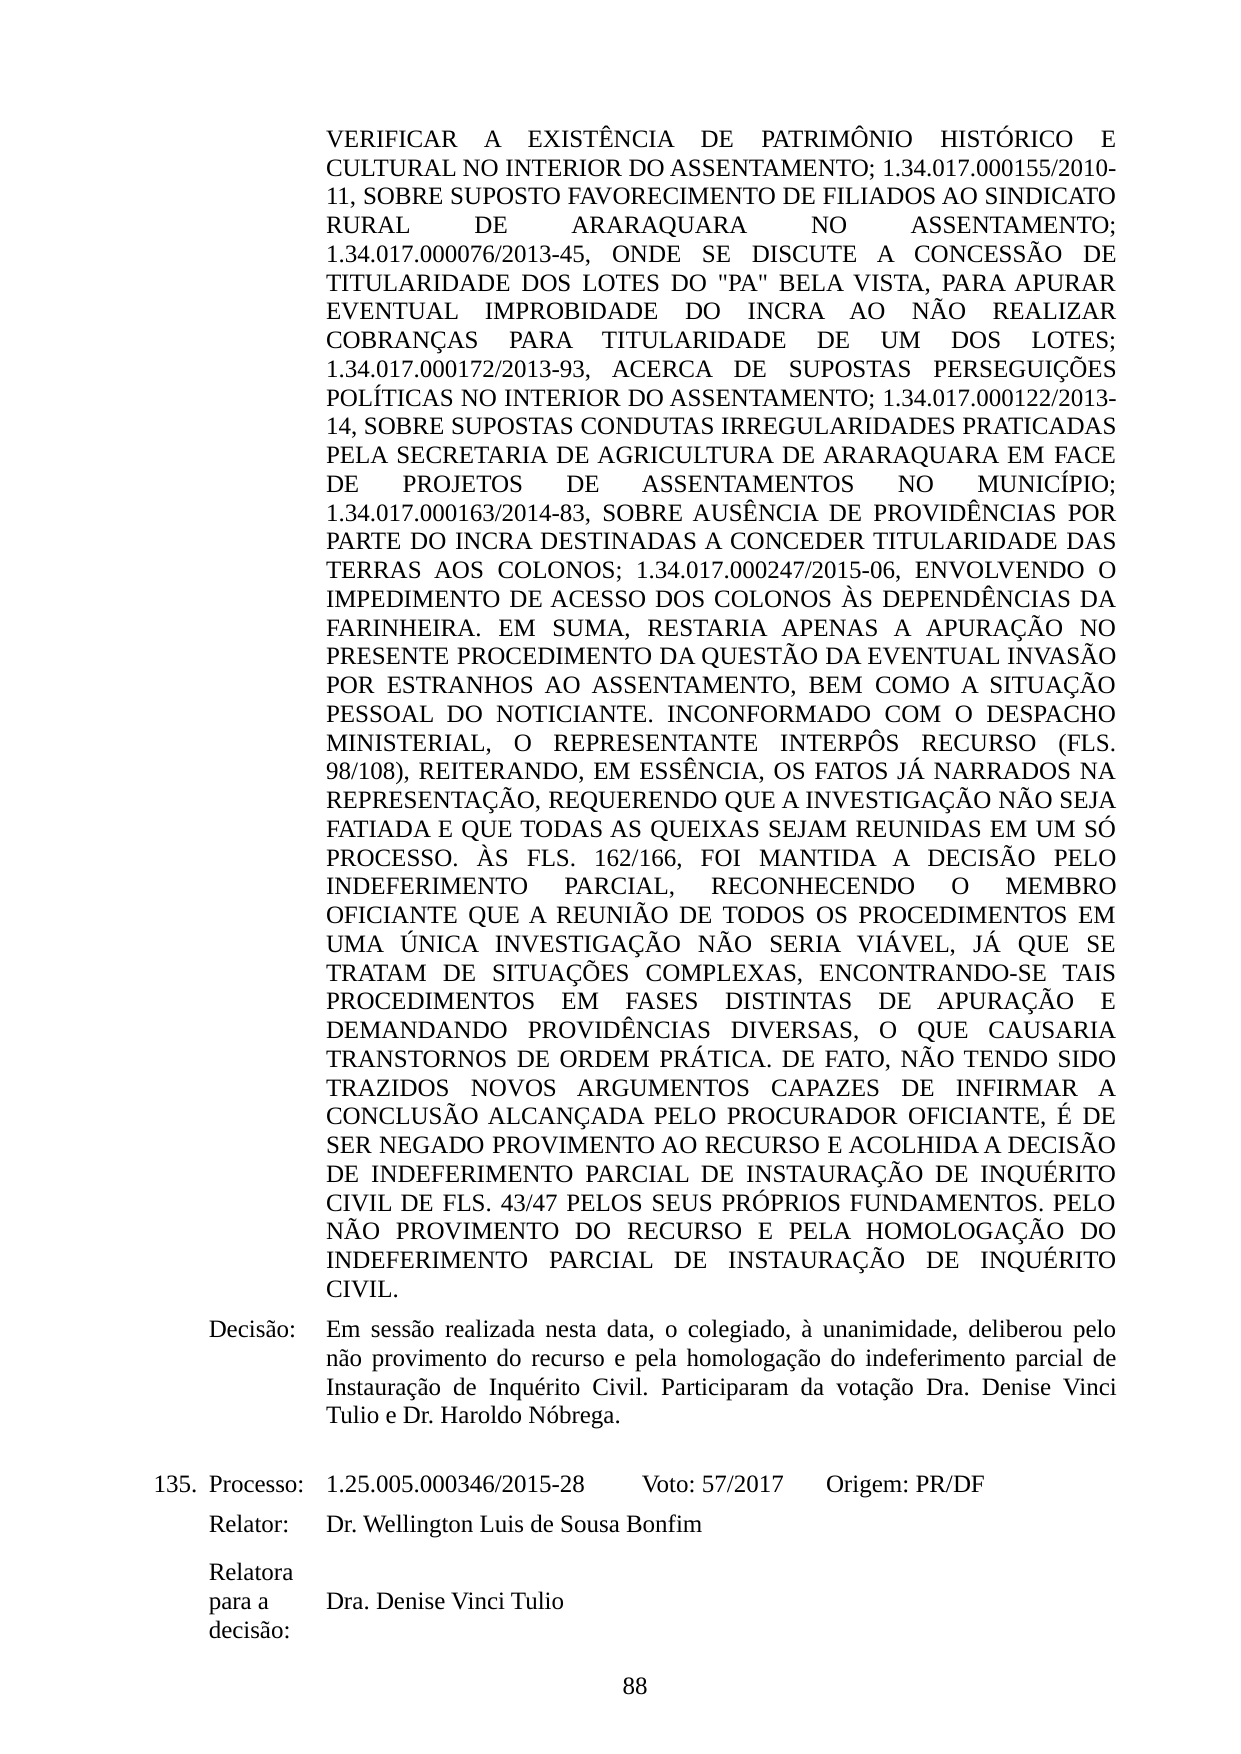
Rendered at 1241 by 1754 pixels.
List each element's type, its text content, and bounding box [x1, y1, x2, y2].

table_cell [148, 1308, 203, 1435]
table_header 135. [148, 1464, 203, 1504]
table_header 1.25.005.000346/2015-28 [320, 1464, 636, 1504]
table_cell VERIFICAR A EXISTÊNCIA DE PATRIMÔNIO HISTÓRICO E CULTURAL NO INTERIOR DO ASSENTAMENTO; 1.34.017.000155/2010-11, SOBRE SUPOSTO FAVORECIMENTO DE FILIADOS AO SINDICATO RURAL DE ARARAQUARA NO ASSENTAMENTO; 1.34.017.000076/2013-45, ONDE SE DISCUTE A CONCESSÃO DE TITULARIDADE DOS LOTES DO "PA" BELA VISTA, PARA APURAR EVENTUAL IMPROBIDADE DO INCRA AO NÃO REALIZAR COBRANÇAS PARA TITULARIDADE DE UM DOS LOTES; 1.34.017.000172/2013-93, ACERCA DE SUPOSTAS PERSEGUIÇÕES POLÍTICAS NO INTERIOR DO ASSENTAMENTO; 1.34.017.000122/2013-14, SOBRE SUPOSTAS CONDUTAS IRREGULARIDADES PRATICADAS PELA SECRETARIA DE AGRICULTURA DE ARARAQUARA EM FACE DE PROJETOS DE ASSENTAMENTOS NO MUNICÍPIO; 1.34.017.000163/2014-83, SOBRE AUSÊNCIA DE PROVIDÊNCIAS POR PARTE DO INCRA DESTINADAS A CONCEDER TITULARIDADE DAS TERRAS AOS COLONOS; 1.34.017.000247/2015-06, ENVOLVENDO O IMPEDIMENTO DE ACESSO DOS COLONOS ÀS DEPENDÊNCIAS DA FARINHEIRA. EM SUMA, RESTARIA APENAS A APURAÇÃO NO PRESENTE PROCEDIMENTO DA QUESTÃO DA EVENTUAL INVASÃO POR ESTRANHOS AO ASSENTAMENTO, BEM COMO A SITUAÇÃO PESSOAL DO NOTICIANTE. INCONFORMADO COM O DESPACHO MINISTERIAL, O REPRESENTANTE INTERPÔS RECURSO (FLS. 98/108), REITERANDO, EM ESSÊNCIA, OS FATOS JÁ NARRADOS NA REPRESENTAÇÃO, REQUERENDO QUE A INVESTIGAÇÃO NÃO SEJA FATIADA E QUE TODAS AS QUEIXAS SEJAM REUNIDAS EM UM SÓ PROCESSO. ÀS FLS. 162/166, FOI MANTIDA A DECISÃO PELO INDEFERIMENTO PARCIAL, RECONHECENDO O MEMBRO OFICIANTE QUE A REUNIÃO DE TODOS OS PROCEDIMENTOS EM UMA ÚNICA INVESTIGAÇÃO NÃO SERIA VIÁVEL, JÁ QUE SE TRATAM DE SITUAÇÕES COMPLEXAS, ENCONTRANDO-SE TAIS PROCEDIMENTOS EM FASES DISTINTAS DE APURAÇÃO E DEMANDANDO PROVIDÊNCIAS DIVERSAS, O QUE CAUSARIA TRANSTORNOS DE ORDEM PRÁTICA. DE FATO, NÃO TENDO SIDO TRAZIDOS NOVOS ARGUMENTOS CAPAZES DE INFIRMAR A CONCLUSÃO ALCANÇADA PELO PROCURADOR OFICIANTE, É DE SER NEGADO PROVIMENTO AO RECURSO E ACOLHIDA A DECISÃO DE INDEFERIMENTO PARCIAL DE INSTAURAÇÃO DE INQUÉRITO CIVIL DE FLS. 43/47 PELOS SEUS PRÓPRIOS FUNDAMENTOS. PELO NÃO PROVIMENTO DO RECURSO E PELA HOMOLOGAÇÃO DO INDEFERIMENTO PARCIAL DE INSTAURAÇÃO DE INQUÉRITO CIVIL. [320, 118, 1123, 1308]
table_cell Em sessão realizada nesta data, o colegiado, à unanimidade, deliberou pelo não provimento do recurso e pela homologação do indeferimento parcial de Instauração de Inquérito Civil. Participaram da votação Dra. Denise Vinci Tulio e Dr. Haroldo Nóbrega. [320, 1308, 1123, 1435]
table_cell Decisão: [203, 1308, 320, 1435]
table_cell Relator: Relatora para a decisão: [203, 1504, 320, 1649]
table_cell [148, 1504, 203, 1649]
table_header Voto: 57/2017 [636, 1464, 820, 1504]
table_header Processo: [203, 1464, 320, 1504]
table_cell [148, 118, 203, 1308]
table_header Origem: PR/DF [820, 1464, 1122, 1504]
table_cell [203, 118, 320, 1308]
table_cell Dr. Wellington Luis de Sousa Bonfim Dra. Denise Vinci Tulio [320, 1504, 1122, 1649]
